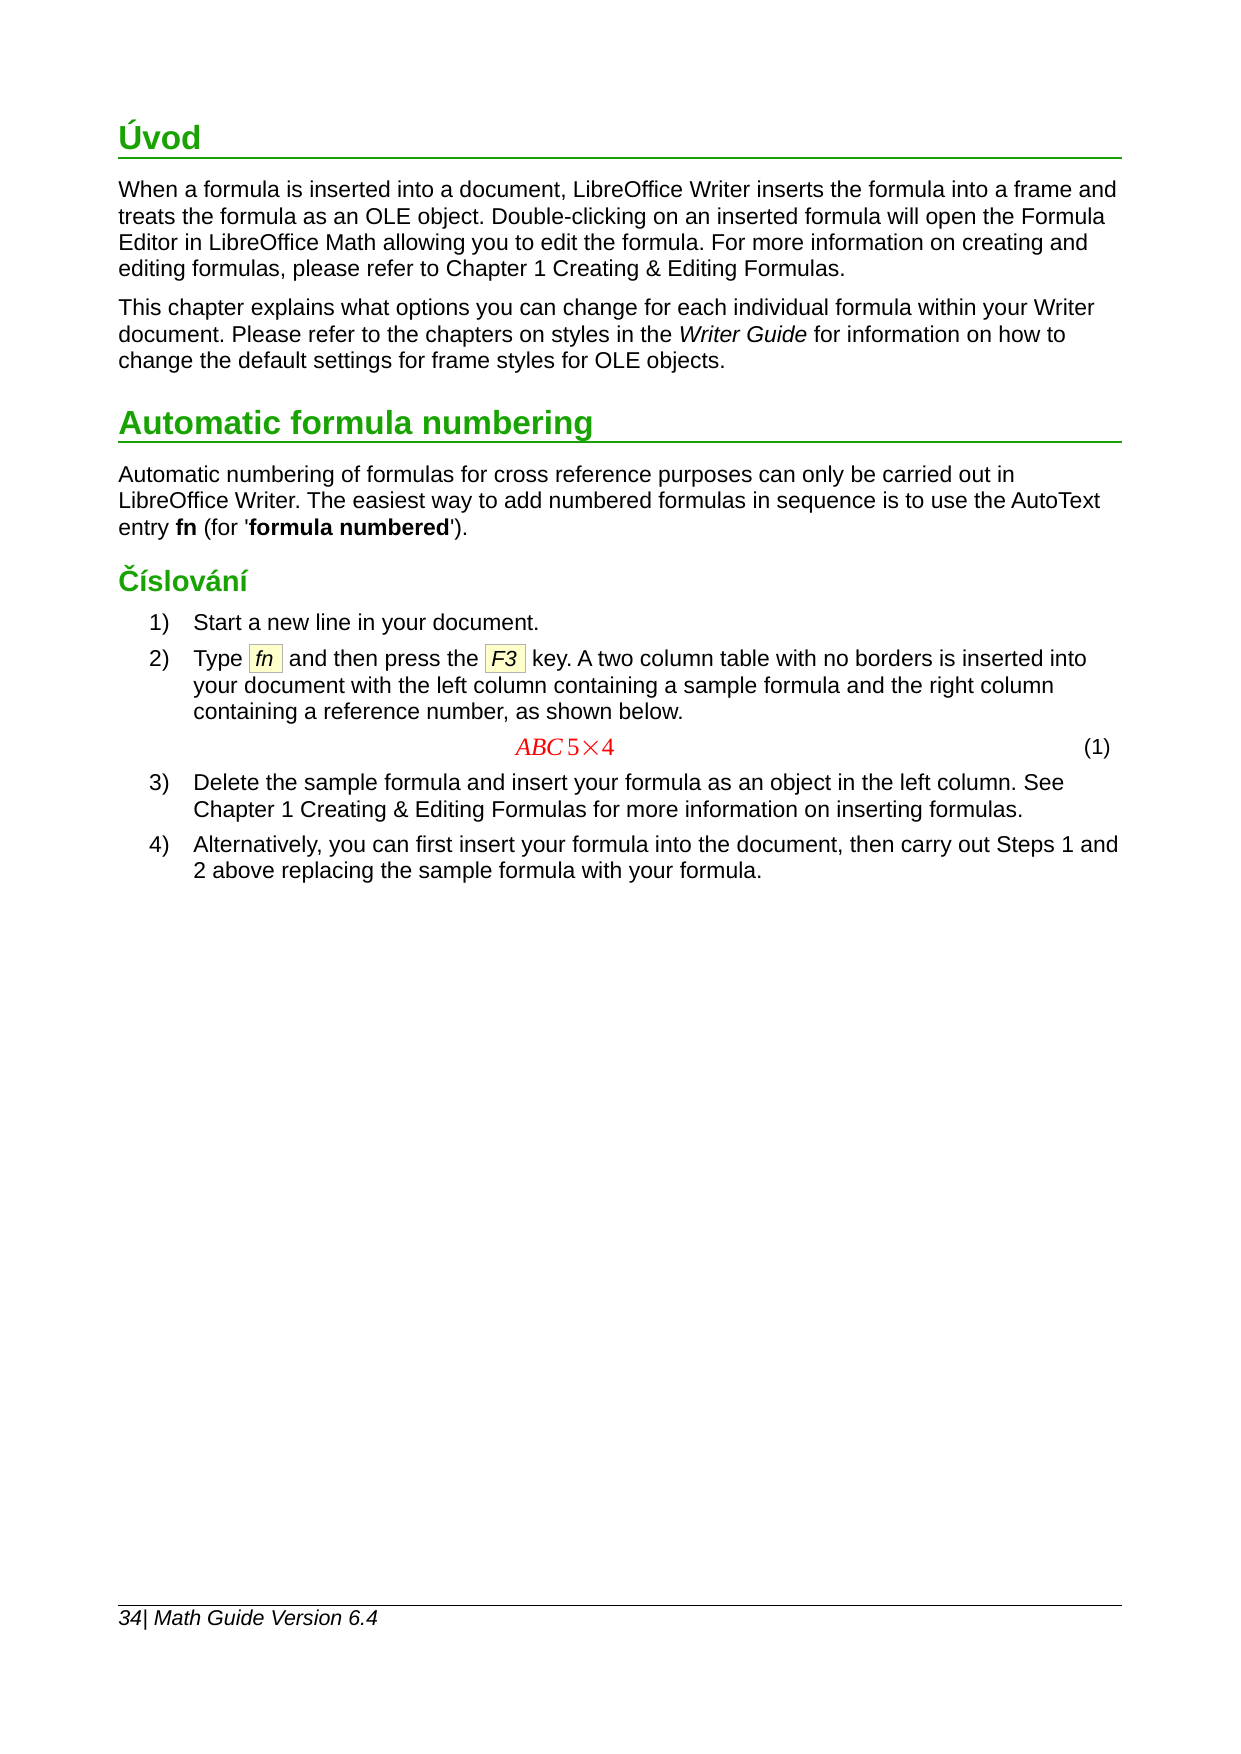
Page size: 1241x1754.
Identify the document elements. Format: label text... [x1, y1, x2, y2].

table_header [118, 734, 1010, 763]
list Delete the sample formula and insert your formula as an object in the left column. See Chapter 1 Creating & Editing Formulas for more information on inserting formulas. [169, 769, 1122, 822]
list Alternatively, you can first insert your formula into the document, then carry out Steps 1 and 2 above replacing the sample formula with your formula. [169, 831, 1122, 884]
list Start a new line in your document. [169, 609, 1122, 635]
table_header (1) [1010, 734, 1122, 763]
text When a formula is inserted into a document, LibreOffice Writer inserts the formula into a frame and treats the formula as an OLE object. Double-clicking on an inserted formula will open the Formula Editor in LibreOffice Math allowing you to edit the formula. For more information on creating and editing formulas, please refer to Chapter 1 Creating & Editing Formulas. [118, 176, 1122, 282]
text This chapter explains what options you can change for each individual formula within your Writer document. Please refer to the chapters on styles in the Writer Guide for information on how to change the default settings for frame styles for OLE objects. [118, 294, 1122, 373]
subtitle Číslování [118, 564, 1122, 597]
subtitle Úvod [118, 118, 1122, 157]
text Automatic numbering of formulas for cross reference purposes can only be carried out in LibreOffice Writer. The easiest way to add numbered formulas in sequence is to use the AutoText entry fn (for 'formula numbered'). [118, 461, 1122, 540]
list Type fn and then press the F3 key. A two column table with no borders is inserted into your document with the left column containing a sample formula and the right column containing a reference number, as shown below. [169, 644, 1122, 725]
subtitle Automatic formula numbering [118, 403, 1122, 441]
